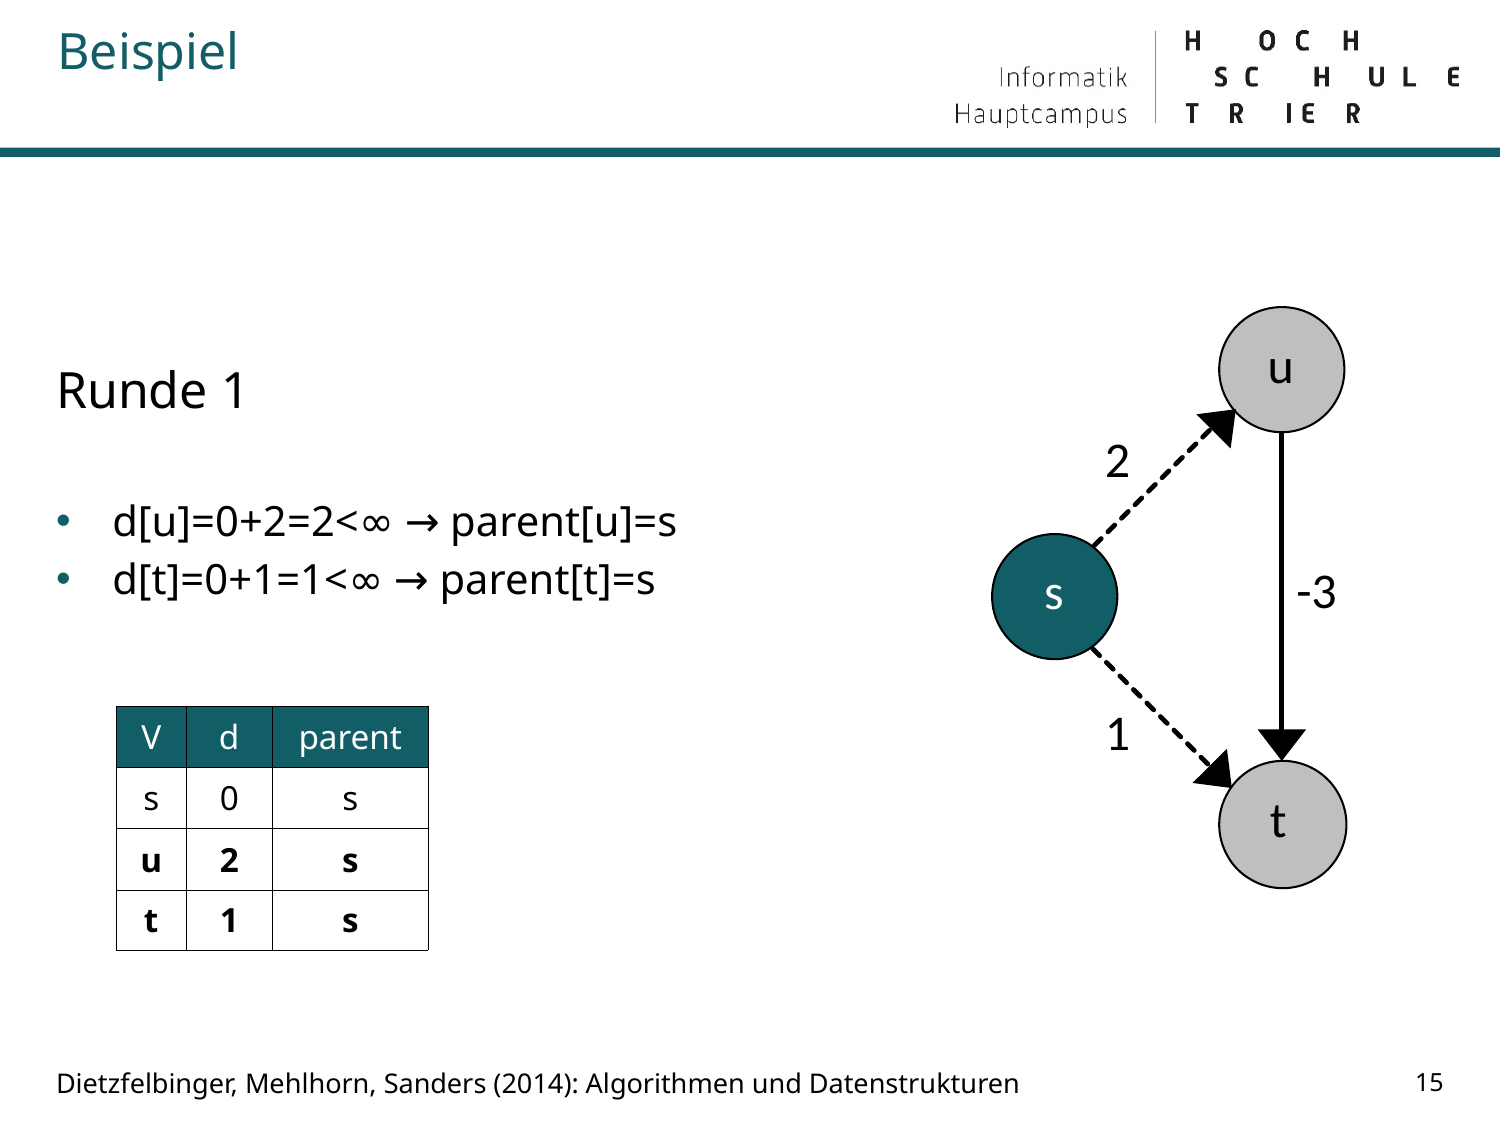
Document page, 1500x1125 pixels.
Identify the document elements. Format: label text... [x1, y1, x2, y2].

text_box s [1044, 572, 1101, 641]
table_cell u [117, 829, 186, 890]
table_header V [117, 707, 186, 767]
text_box Dietzfelbinger, Mehlhorn, Sanders (2014): Algorithmen und Datenstrukturen [41, 1058, 1193, 1106]
text_box t [1269, 799, 1326, 869]
picture [956, 30, 1459, 128]
table_header d [187, 707, 272, 767]
text_box 2 [1104, 440, 1153, 509]
table_cell 1 [187, 891, 272, 950]
text_box Runde 1 d[u]=0+2=2<∞ → parent[u]=s d[t]=0+1=1<∞ → parent[t]=s [41, 249, 1459, 888]
table_header parent [273, 707, 428, 767]
table_cell 0 [187, 768, 272, 828]
table_cell s [117, 768, 186, 828]
text_box u [1267, 345, 1324, 414]
table_cell t [117, 891, 186, 950]
table_cell s [273, 891, 428, 950]
text_box 1 [1104, 712, 1153, 781]
table_cell s [273, 829, 428, 890]
text_box -3 [1296, 570, 1347, 640]
table_cell 2 [187, 829, 272, 890]
table_cell s [273, 768, 428, 828]
slide_number [1222, 1058, 1459, 1106]
text_box [1257, 729, 1307, 761]
text_box [994, 536, 1116, 658]
text_box [1196, 309, 1343, 449]
title Beispiel [42, 12, 941, 131]
text_box [1192, 748, 1345, 887]
